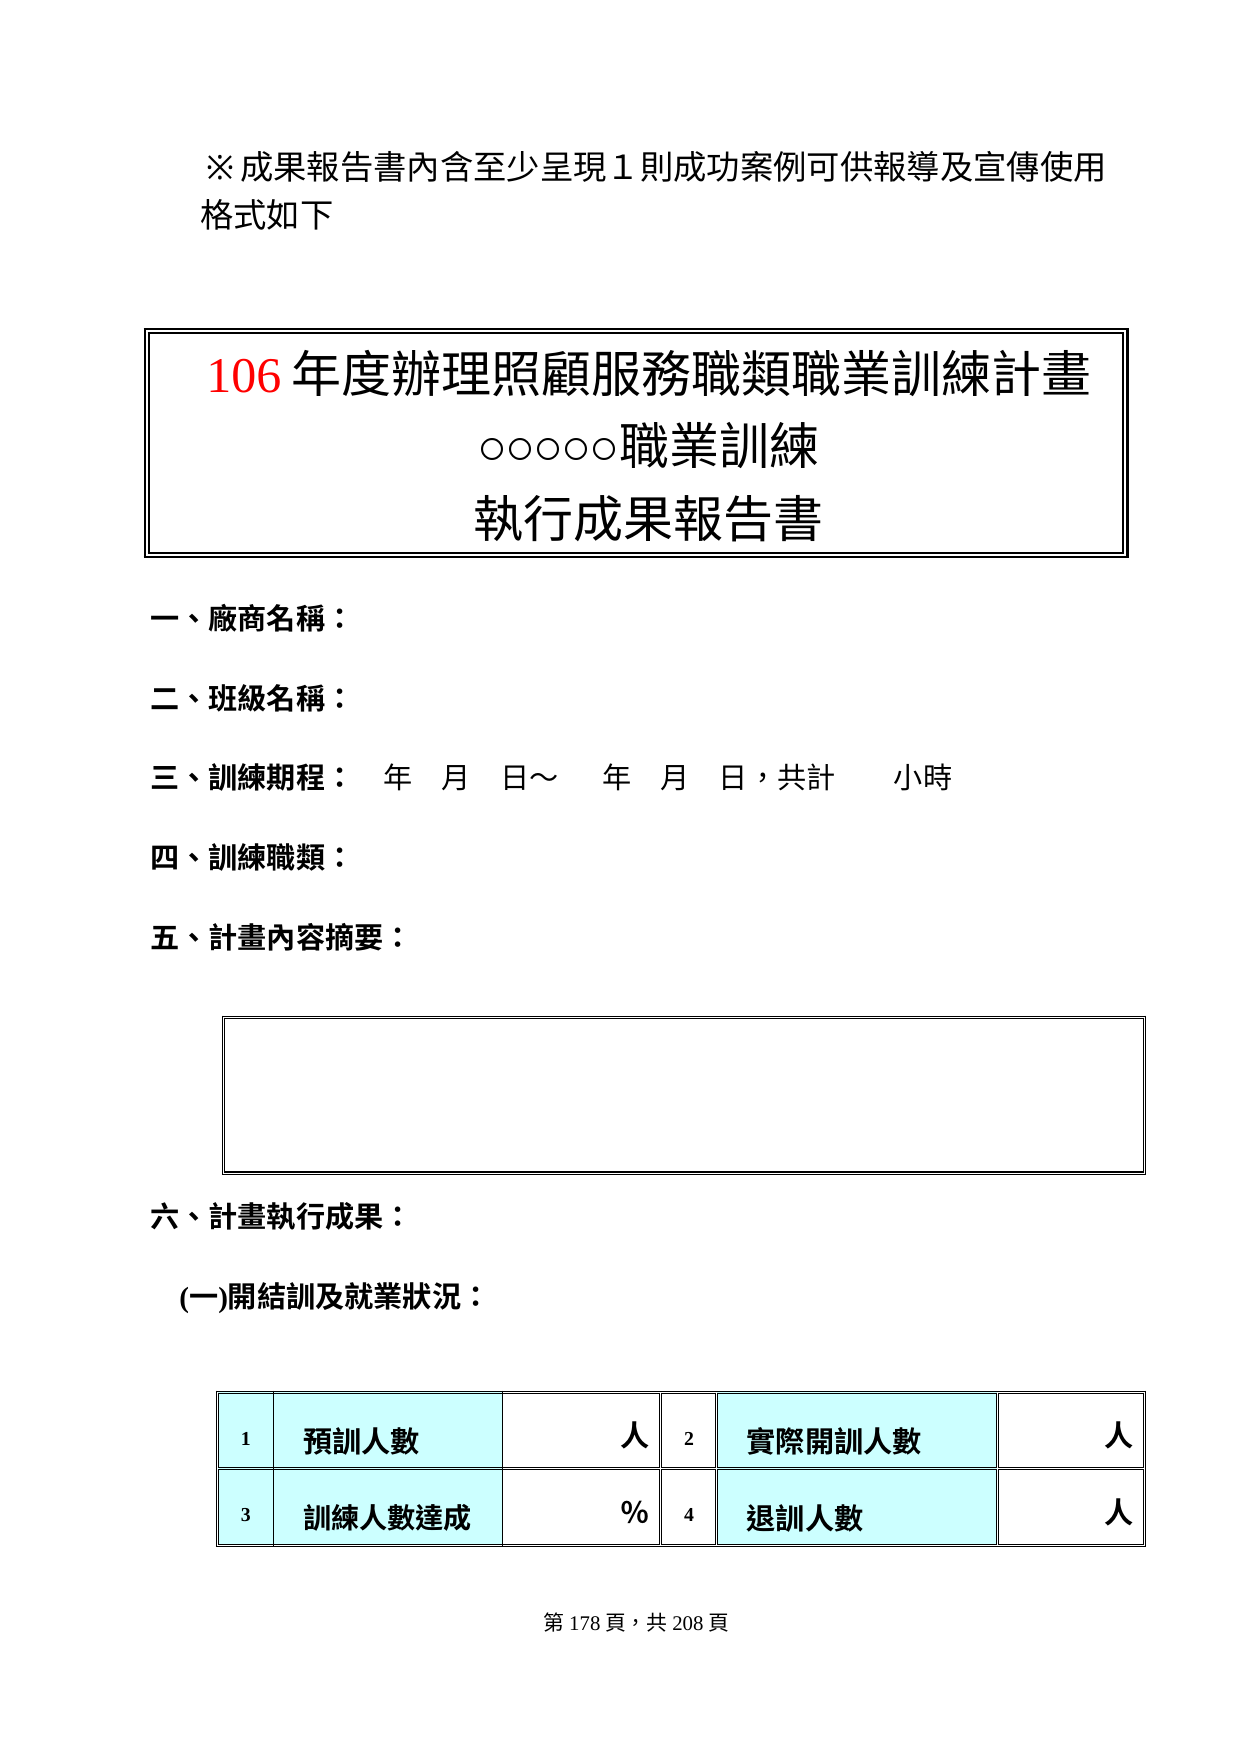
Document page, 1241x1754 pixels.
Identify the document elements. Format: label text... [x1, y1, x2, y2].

table_cell 訓練人數達成 [274, 1470, 502, 1544]
text 二、班級名稱： [150, 675, 1122, 718]
table_header 人 [999, 1394, 1143, 1467]
table_cell 退訓人數 [718, 1470, 996, 1544]
text 四、訓練職類： [150, 835, 1122, 877]
table_header 1 [219, 1394, 273, 1467]
table_header [225, 1019, 1143, 1171]
table_header 2 [662, 1394, 715, 1467]
text 五、計畫內容摘要： [150, 915, 1122, 957]
text 三、訓練期程： 年 月 日～ 年 月 日，共計 小時 [150, 755, 1122, 797]
table_cell 4 [662, 1470, 715, 1544]
text ※成果報告書內含至少呈現１則成功案例可供報導及宣傳使用格式如下 [200, 141, 1122, 237]
table_cell ％ [503, 1470, 659, 1544]
text 一、廠商名稱： [150, 596, 1122, 638]
table_header 實際開訓人數 [718, 1394, 996, 1467]
text 六、計畫執行成果： [150, 1193, 1122, 1236]
table_header 106年度辦理照顧服務職類職業訓練計畫 ○○○○○職業訓練 執行成果報告書 [150, 334, 1122, 552]
table_header 人 [503, 1394, 659, 1467]
table_header 預訓人數 [274, 1394, 502, 1467]
table_cell 人 [999, 1470, 1143, 1544]
table_cell 3 [219, 1470, 273, 1544]
text (一)開結訓及就業狀況： [150, 1273, 1122, 1315]
